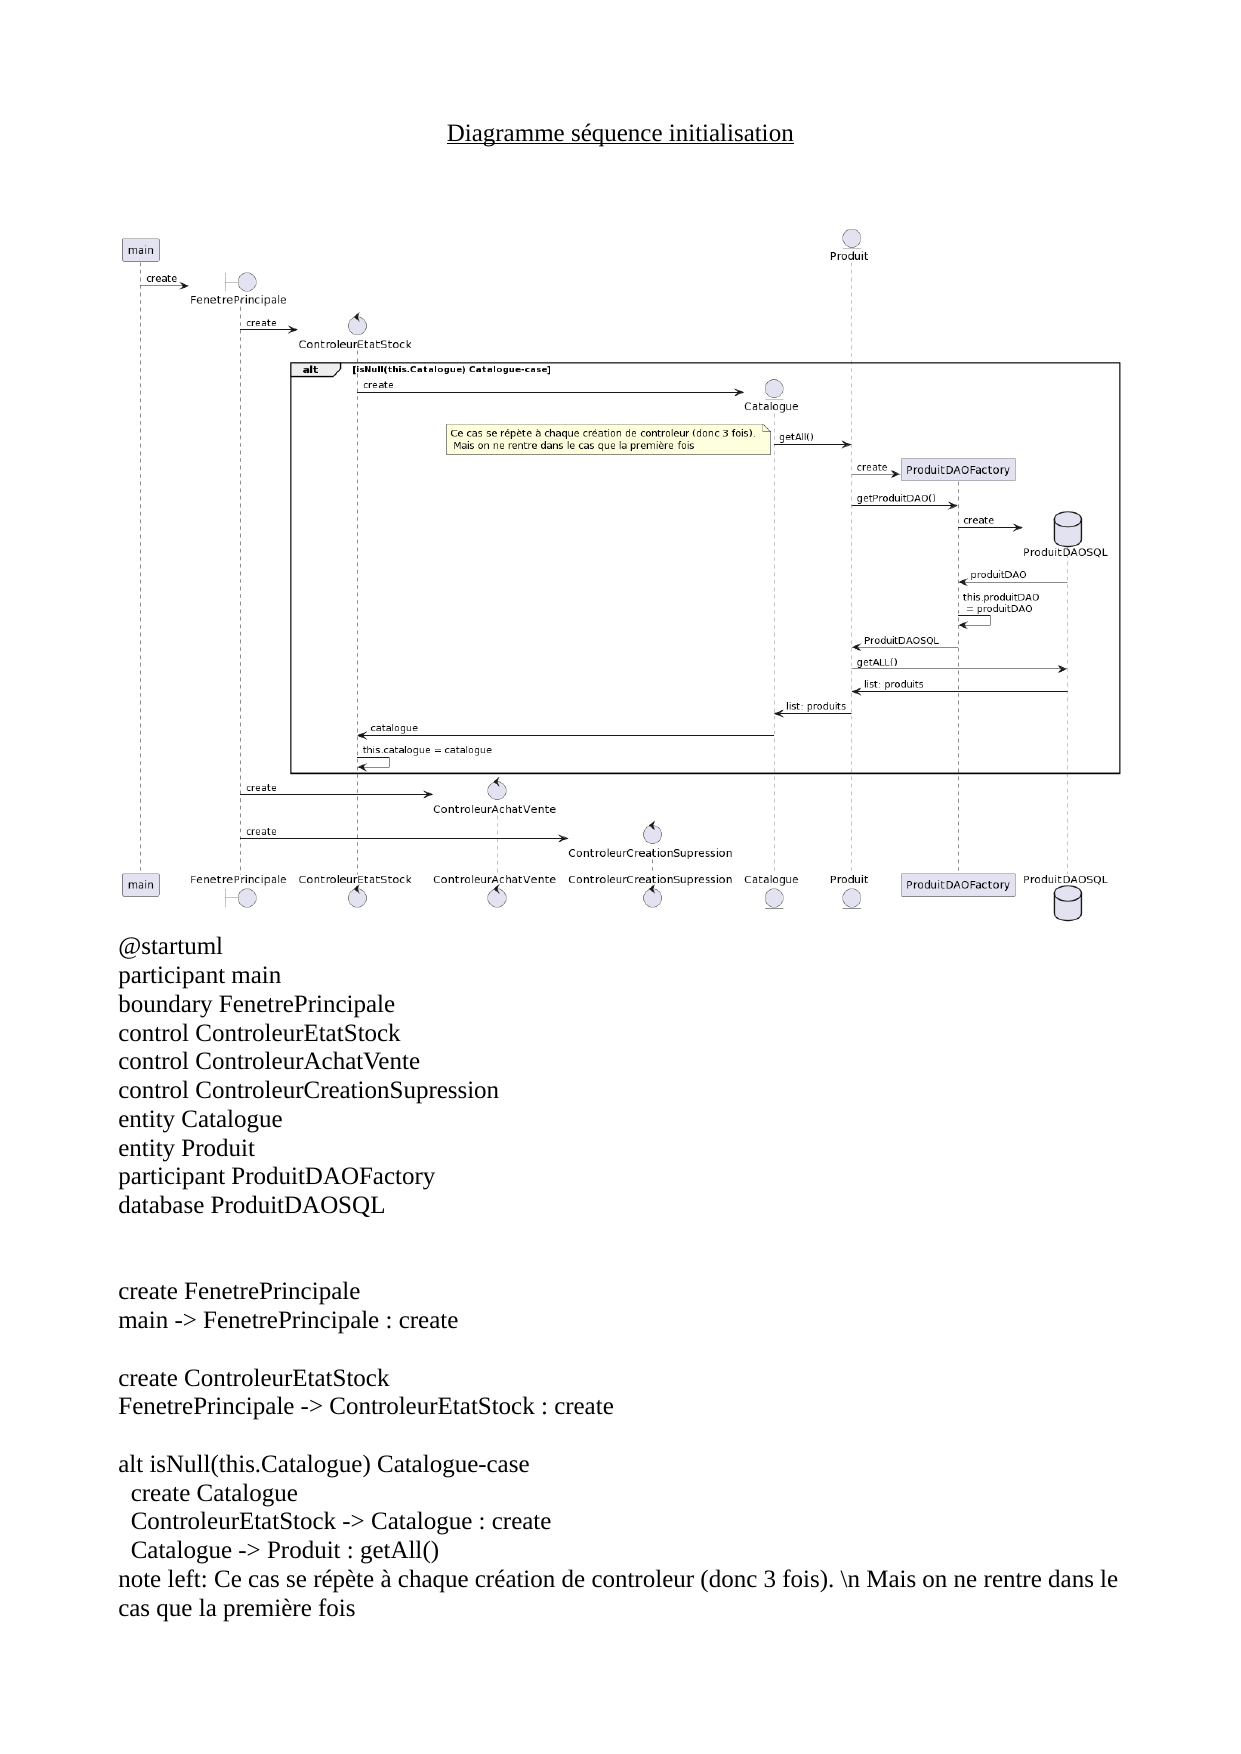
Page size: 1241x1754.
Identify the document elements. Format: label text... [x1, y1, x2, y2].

text create ControleurEtatStock [118, 1363, 1122, 1391]
text create Catalogue [118, 1478, 1122, 1506]
text create FenetrePrincipale [118, 1276, 1122, 1305]
text main -> FenetrePrincipale : create [118, 1305, 1122, 1334]
text control ControleurAchatVente [118, 1046, 1122, 1075]
text @startuml [118, 932, 1122, 960]
text Diagramme séquence initialisation [118, 118, 1122, 147]
text entity Catalogue [118, 1104, 1122, 1133]
text participant main [118, 960, 1122, 989]
text alt isNull(this.Catalogue) Catalogue-case [118, 1449, 1122, 1478]
text database ProduitDAOSQL [118, 1190, 1122, 1219]
text note left: Ce cas se répète à chaque création de controleur (donc 3 fois). \n Mais on ne rentre dans le cas que la première fois [118, 1564, 1122, 1621]
text ControleurEtatStock -> Catalogue : create [118, 1506, 1122, 1535]
text Catalogue -> Produit : getAll() [118, 1535, 1122, 1564]
text boundary FenetrePrincipale [118, 989, 1122, 1018]
text [118, 204, 1122, 211]
text FenetrePrincipale -> ControleurEtatStock : create [118, 1391, 1122, 1420]
text control ControleurEtatStock [118, 1018, 1122, 1046]
text entity Produit [118, 1133, 1122, 1161]
text participant ProduitDAOFactory [118, 1161, 1122, 1190]
text control ControleurCreationSupression [118, 1075, 1122, 1104]
picture [118, 211, 1123, 932]
